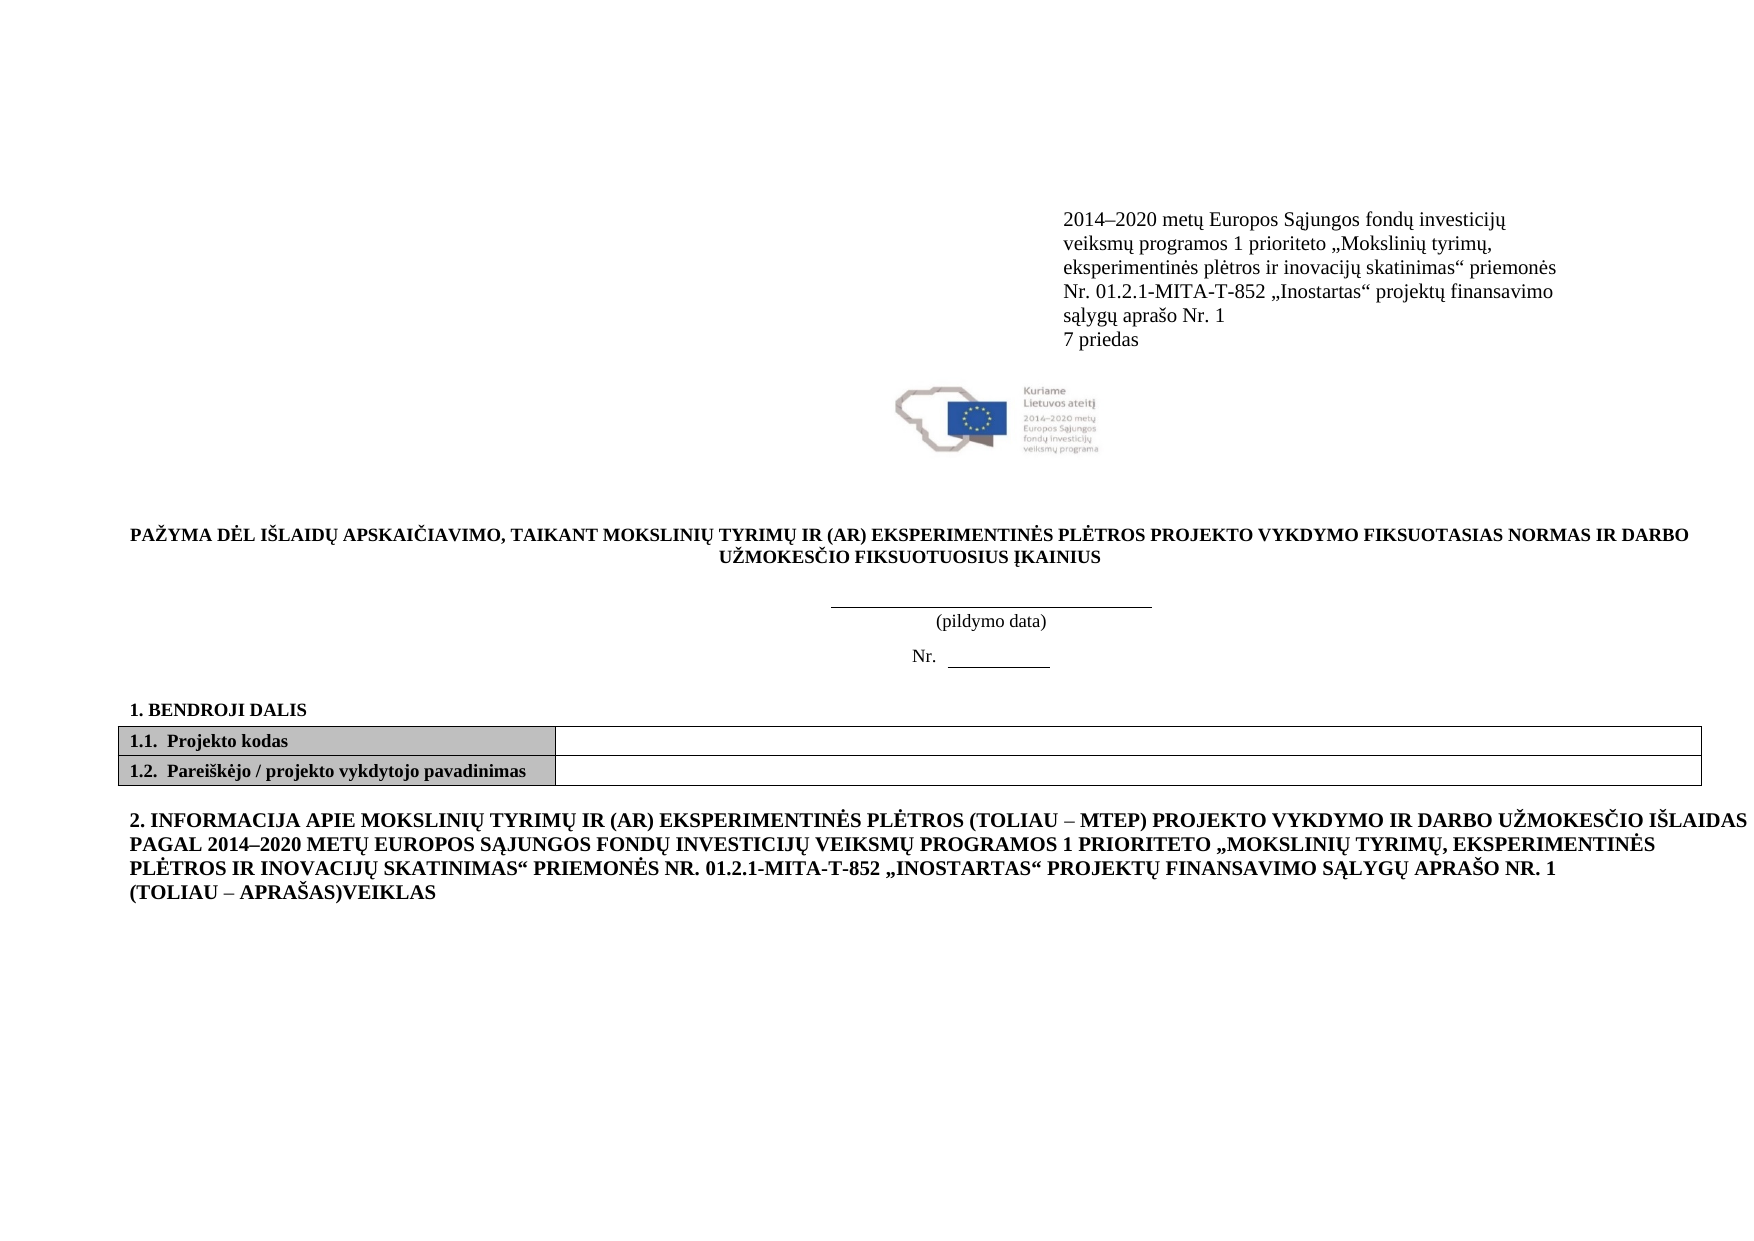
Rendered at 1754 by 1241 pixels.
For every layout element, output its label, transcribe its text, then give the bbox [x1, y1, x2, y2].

table_cell (pildymo data) [831, 608, 1152, 634]
table_cell [235, 667, 322, 693]
table_cell [1050, 634, 1152, 667]
table_cell [118, 488, 234, 517]
table_cell [831, 575, 1152, 607]
table_cell [1399, 786, 1472, 807]
table_cell [686, 786, 831, 807]
table_cell [1282, 488, 1399, 517]
table_cell [831, 435, 885, 462]
table_cell [1729, 634, 1754, 667]
table_cell [323, 462, 424, 488]
table_cell [1282, 634, 1399, 667]
table_header [555, 409, 686, 435]
table_cell [235, 462, 322, 488]
table_cell [323, 667, 424, 693]
table_cell [1473, 634, 1574, 667]
table_header [686, 409, 831, 435]
table_cell [1050, 462, 1152, 488]
table_cell [1702, 693, 1729, 726]
table_cell [235, 786, 322, 807]
table_cell [1473, 667, 1574, 693]
table_cell [1152, 462, 1282, 488]
table_cell [686, 667, 831, 693]
text eksperimentinės plėtros ir inovacijų skatinimas“ priemonės [1063, 255, 1577, 279]
table_cell [686, 435, 831, 462]
table_cell [1152, 667, 1282, 693]
table_cell [1702, 785, 1729, 807]
table_cell [1399, 575, 1472, 607]
table_header [1152, 409, 1282, 435]
table_cell [1729, 488, 1754, 517]
table_cell [118, 634, 234, 667]
table_cell [425, 607, 555, 634]
table_header [1108, 409, 1152, 435]
table_cell [1152, 634, 1282, 667]
table_cell [1399, 693, 1472, 726]
table_cell [1152, 786, 1282, 807]
table_cell [556, 756, 1701, 785]
table_cell [1702, 517, 1738, 574]
table_cell [425, 634, 555, 667]
table_cell [1575, 667, 1702, 693]
table_cell [1473, 693, 1574, 726]
table_cell [118, 786, 234, 807]
table_cell [1282, 667, 1399, 693]
table_cell [948, 786, 1049, 807]
table_cell 1.2. Pareiškėjo / projekto vykdytojo pavadinimas [119, 756, 555, 785]
table_cell [425, 435, 555, 462]
table_cell [235, 634, 322, 667]
table_cell [323, 634, 424, 667]
table_cell [1050, 667, 1152, 693]
table_cell [831, 488, 947, 517]
table_cell [831, 786, 947, 807]
table_cell [1702, 462, 1729, 488]
table_cell [1282, 607, 1399, 634]
table_cell [1575, 575, 1702, 607]
table_cell [1738, 726, 1754, 755]
table_cell [1702, 607, 1729, 634]
table_header [1473, 409, 1702, 517]
table_cell [1473, 786, 1574, 807]
table_cell [686, 575, 831, 607]
table_cell [235, 488, 322, 517]
table_cell [1473, 607, 1574, 634]
table_cell [555, 575, 686, 607]
table_cell [1738, 755, 1754, 785]
table_cell [1729, 693, 1754, 726]
table_cell [1282, 462, 1399, 488]
table_header [1729, 409, 1754, 435]
table_cell [425, 462, 555, 488]
table_cell [555, 435, 686, 462]
table_cell [555, 667, 686, 693]
table_cell 1.1. Projekto kodas [119, 727, 555, 755]
table_cell [323, 607, 424, 634]
table_cell [555, 607, 686, 634]
table_cell [425, 786, 555, 807]
table_cell [118, 607, 234, 634]
table_cell [1702, 634, 1729, 667]
table_cell [323, 488, 424, 517]
table_cell [1399, 462, 1472, 488]
table_cell [831, 462, 947, 488]
table_cell [1738, 517, 1754, 574]
table_cell [686, 607, 831, 634]
table_cell [1399, 488, 1472, 517]
table_cell [235, 575, 322, 607]
table_cell [1399, 667, 1472, 693]
table_header [118, 409, 234, 435]
table_cell [686, 462, 831, 488]
table_cell [556, 727, 1701, 755]
table_cell [425, 667, 555, 693]
table_header [831, 409, 885, 435]
table_cell [323, 435, 424, 462]
table_header [235, 409, 322, 435]
table_cell [1729, 667, 1754, 693]
table_cell PAŽYMA DĖL IŠLAIDŲ APSKAIČIAVIMO, TAIKANT MOKSLINIŲ TYRIMŲ IR (AR) EKSPERIMENTINĖS PLĖTROS PROJEKTO VYKDYMO FIKSUOTASIAS NORMAS IR DARBO UŽMOKESČIO FIKSUOTUOSIUS ĮKAINIUS [118, 517, 1702, 574]
table_cell [1399, 607, 1472, 634]
table_cell Nr. [831, 634, 947, 667]
table_cell [1729, 462, 1754, 488]
table_cell [1282, 435, 1399, 462]
table_cell [118, 575, 234, 607]
text sąlygų aprašo Nr. 1 [1063, 303, 1577, 327]
table_header [425, 409, 555, 435]
text 7 priedas [1063, 327, 1577, 351]
table_cell [323, 786, 424, 807]
table_cell [118, 667, 234, 693]
table_cell [425, 488, 555, 517]
table_cell [1575, 786, 1702, 807]
table_cell [1473, 575, 1574, 607]
table_cell [1152, 435, 1282, 462]
table_cell [1702, 575, 1729, 607]
table_cell [1108, 435, 1152, 462]
table_cell [1729, 435, 1754, 462]
table_cell 1. BENDROJI DALIS [118, 693, 1399, 726]
table_cell [1152, 575, 1282, 607]
table_cell [235, 607, 322, 634]
table_cell [948, 634, 1049, 667]
table_cell [831, 667, 947, 693]
table_cell [118, 435, 234, 462]
text 2014–2020 metų Europos Sąjungos fondų investicijų [1063, 207, 1577, 231]
table_cell [686, 488, 831, 517]
table_cell [118, 462, 234, 488]
table_cell [1702, 726, 1738, 755]
table_cell [1702, 667, 1729, 693]
table_header [1399, 409, 1472, 435]
table_cell [1050, 786, 1152, 807]
table_cell [323, 575, 424, 607]
table_cell [948, 668, 1049, 693]
table_cell [555, 634, 686, 667]
table_cell [555, 786, 686, 807]
table_cell [1399, 435, 1472, 462]
table_header [323, 409, 424, 435]
table_cell [235, 435, 322, 462]
table_cell [1152, 488, 1282, 517]
table_cell [1282, 575, 1399, 607]
table_cell [948, 488, 1049, 517]
table_header [1702, 409, 1729, 435]
table_cell [1702, 435, 1729, 462]
table_cell [1050, 488, 1152, 517]
table_cell [1702, 488, 1729, 517]
table_cell [1729, 607, 1754, 634]
table_cell [555, 488, 686, 517]
table_cell [1729, 575, 1754, 607]
table_cell [948, 475, 1049, 488]
table_header [1282, 409, 1399, 435]
table_cell [1282, 786, 1399, 807]
table_cell [1399, 634, 1472, 667]
table_cell 2. INFORMACIJA APIE MOKSLINIŲ TYRIMŲ IR (AR) EKSPERIMENTINĖS PLĖTROS (TOLIAU – MTEP) PROJEKTO VYKDYMO IR DARBO UŽMOKESČIO IŠLAIDAS PAGAL 2014–2020 METŲ EUROPOS SĄJUNGOS FONDŲ INVESTICIJŲ VEIKSMŲ PROGRAMOS 1 PRIORITETO „MOKSLINIŲ TYRIMŲ, EKSPERIMENTINĖS PLĖTROS IR INOVACIJŲ SKATINIMAS“ PRIEMONĖS NR. 01.2.1-MITA-T-852 „INOSTARTAS“ PROJEKTŲ FINANSAVIMO SĄLYGŲ APRAŠO NR. 1 (TOLIAU – APRAŠAS)VEIKLAS [118, 808, 1754, 904]
table_cell [1575, 607, 1702, 634]
table_cell [1702, 755, 1738, 785]
table_cell [686, 634, 831, 667]
text Nr. 01.2.1-MITA-T-852 „Inostartas“ projektų finansavimo [1063, 279, 1577, 303]
table_cell [555, 462, 686, 488]
table_cell [1575, 693, 1702, 726]
table_cell [1575, 634, 1702, 667]
text veiksmų programos 1 prioriteto „Mokslinių tyrimų, [1063, 231, 1577, 255]
table_cell [1729, 785, 1754, 807]
table_cell [1152, 607, 1282, 634]
table_cell [425, 575, 555, 607]
